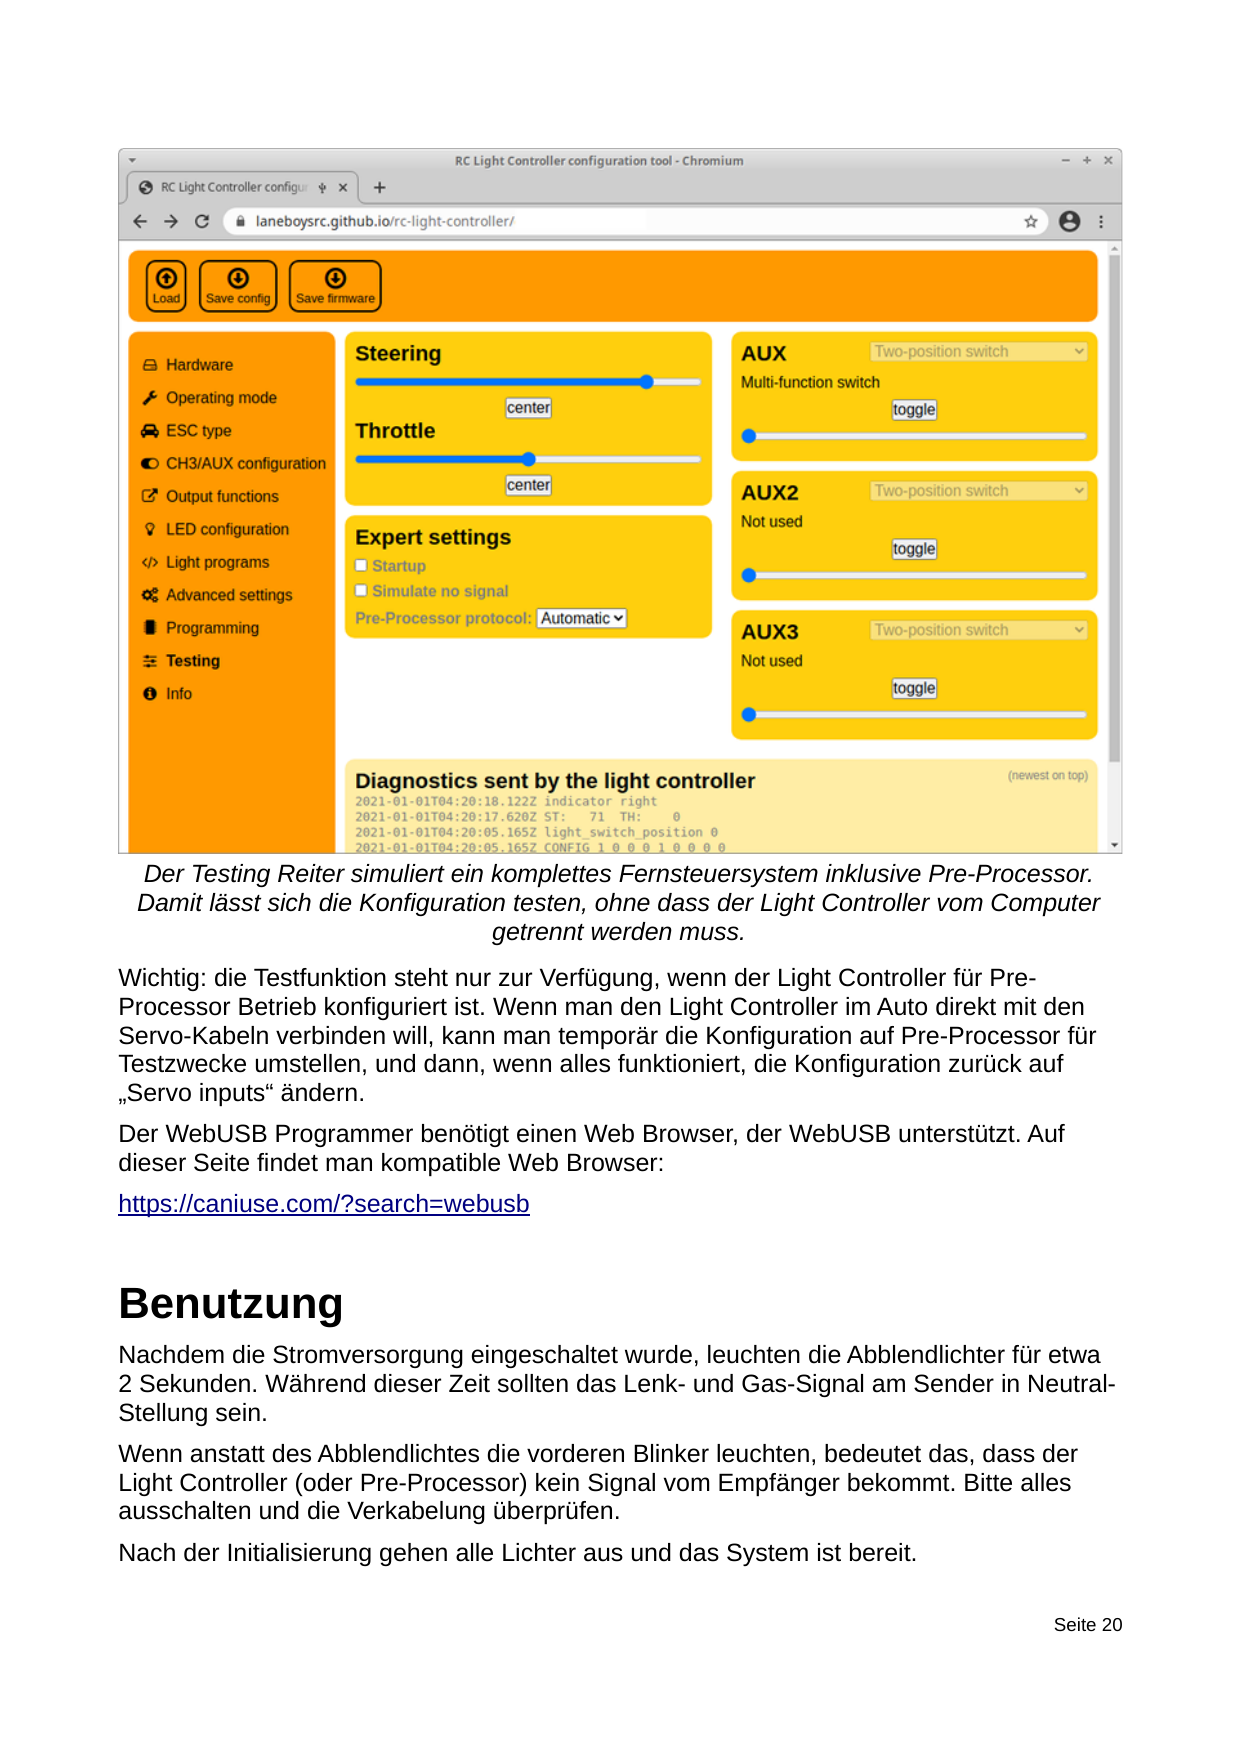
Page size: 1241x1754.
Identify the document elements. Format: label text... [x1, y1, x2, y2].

picture [118, 148, 1123, 854]
text Wenn anstatt des Abblendlichtes die vorderen Blinker leuchten, bedeutet das, dass der Light Controller (oder Pre-Processor) kein Signal vom Empfänger bekommt. Bitte alles ausschalten und die Verkabelung überprüfen. [118, 1439, 1122, 1525]
subtitle Benutzung [118, 1278, 1122, 1328]
text Der WebUSB Programmer benötigt einen Web Browser, der WebUSB unterstützt. Auf dieser Seite findet man kompatible Web Browser: [118, 1119, 1122, 1177]
text Nach der Initialisierung gehen alle Lichter aus und das System ist bereit. [118, 1537, 1122, 1566]
text https://caniuse.com/?search=webusb [118, 1189, 1122, 1218]
text Wichtig: die Testfunktion steht nur zur Verfügung, wenn der Light Controller für Pre-Processor Betrieb konfiguriert ist. Wenn man den Light Controller im Auto direkt mit den Servo-Kabeln verbinden will, kann man temporär die Konfiguration auf Pre-Processor für Testzwecke umstellen, und dann, wenn alles funktioniert, die Konfiguration zurück auf „Servo inputs“ ändern. [118, 945, 1122, 1107]
text Der Testing Reiter simuliert ein komplettes Fernsteuersystem inklusive Pre-Processor. Damit lässt sich die Konfiguration testen, ohne dass der Light Controller vom Computer getrennt werden muss. [118, 854, 1122, 945]
text Nachdem die Stromversorgung eingeschaltet wurde, leuchten die Abblendlichter für etwa 2 Sekunden. Während dieser Zeit sollten das Lenk- und Gas-Signal am Sender in Neutral-Stellung sein. [118, 1340, 1122, 1426]
text [118, 118, 1122, 148]
